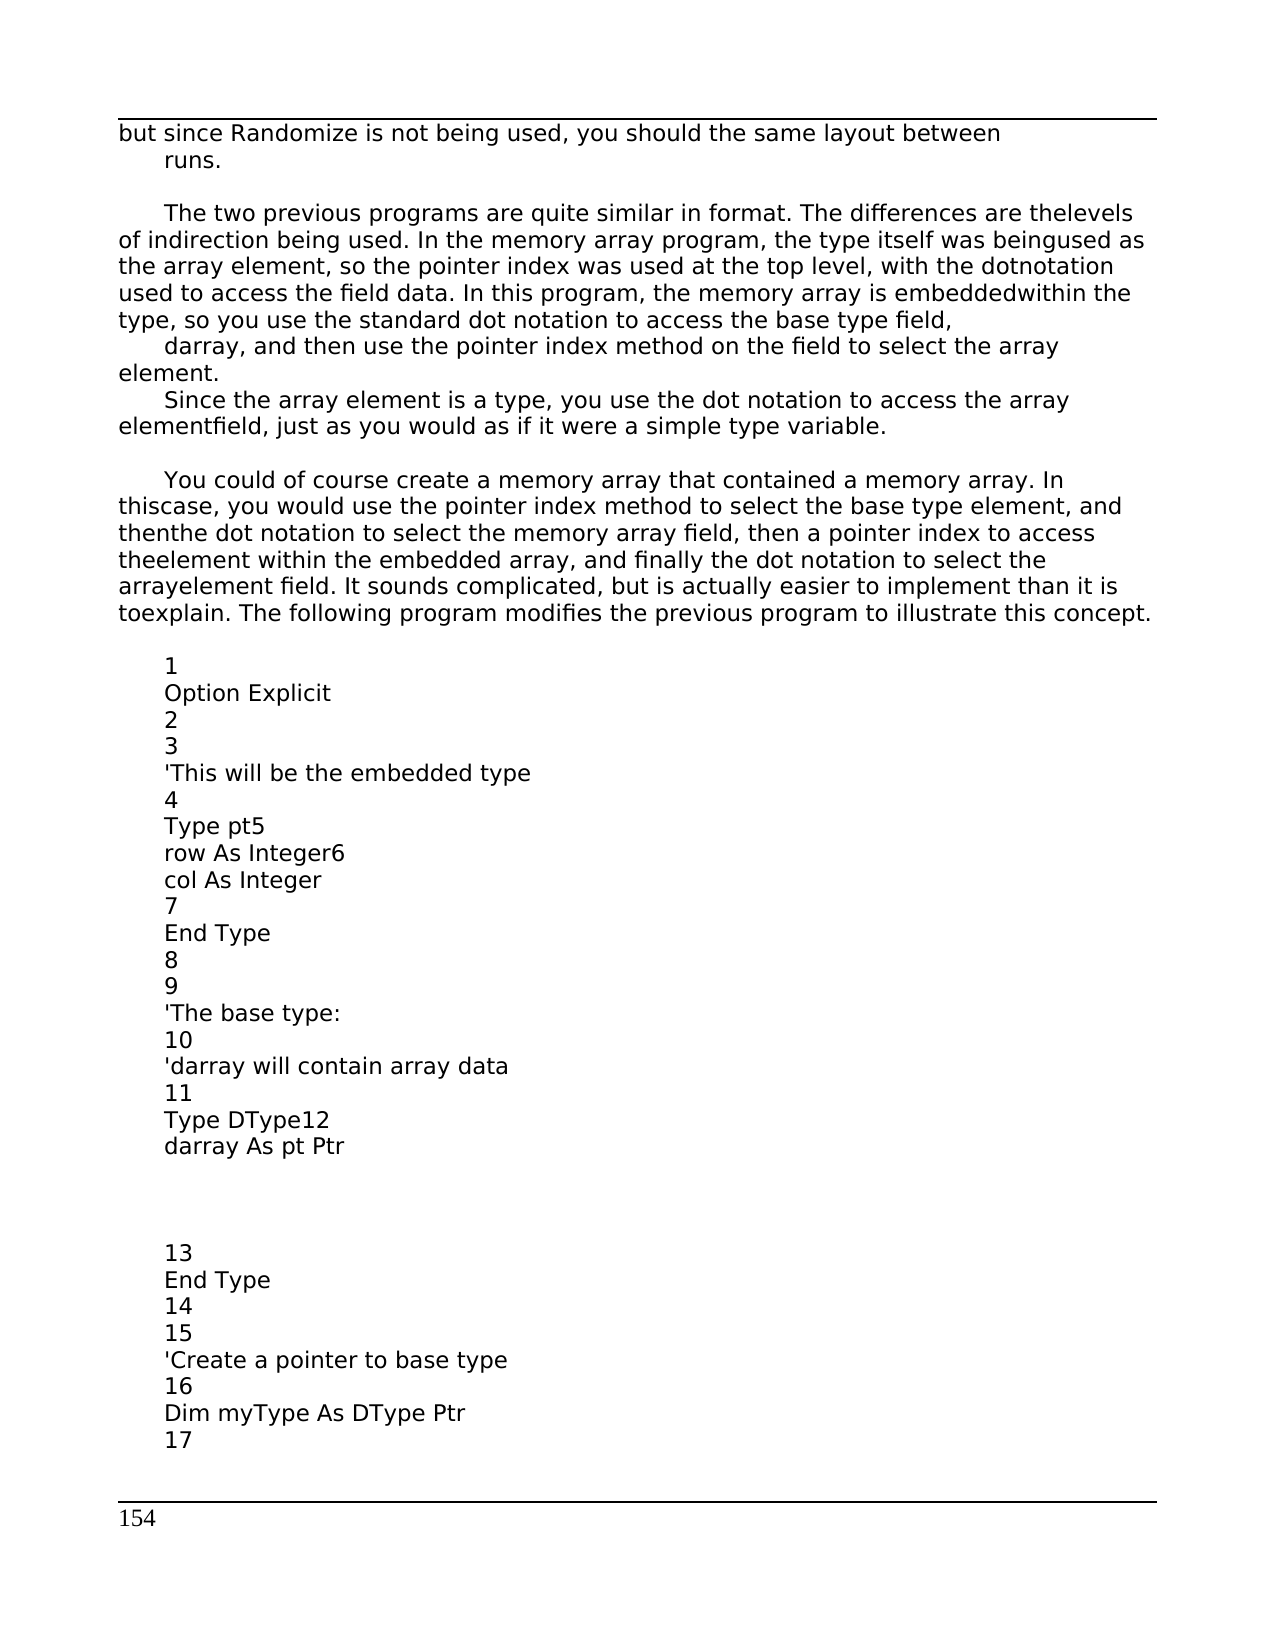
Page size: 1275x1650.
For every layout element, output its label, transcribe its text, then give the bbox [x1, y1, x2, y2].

text runs. [118, 147, 1157, 173]
text 1 [118, 653, 1157, 680]
text darray As pt Ptr [118, 1133, 1157, 1160]
text 'The base type: [118, 1000, 1157, 1027]
text 'Create a pointer to base type [118, 1347, 1157, 1373]
text The two previous programs are quite similar in format. The differences are thelevels of indirection being used. In the memory array program, the type itself was beingused as the array element, so the pointer index was used at the top level, with the dotnotation used to access the field data. In this program, the memory array is embeddedwithin the type, so you use the standard dot notation to access the base type field, [118, 200, 1157, 333]
text but since Randomize is not being used, you should the same layout between [118, 120, 1157, 147]
text End Type [118, 920, 1157, 947]
text 2 [118, 707, 1157, 733]
text 3 [118, 733, 1157, 760]
text col As Integer [118, 867, 1157, 893]
text 9 [118, 973, 1157, 1000]
text Type pt5 [118, 813, 1157, 840]
text 16 [118, 1373, 1157, 1400]
text 17 [118, 1427, 1157, 1453]
text You could of course create a memory array that contained a memory array. In thiscase, you would use the pointer index method to select the base type element, and thenthe dot notation to select the memory array field, then a pointer index to access theelement within the embedded array, and finally the dot notation to select the arrayelement field. It sounds complicated, but is actually easier to implement than it is toexplain. The following program modifies the previous program to illustrate this concept. [118, 467, 1157, 627]
text 15 [118, 1320, 1157, 1347]
text row As Integer6 [118, 840, 1157, 867]
text End Type [118, 1267, 1157, 1293]
text Dim myType As DType Ptr [118, 1400, 1157, 1427]
text 'This will be the embedded type [118, 760, 1157, 787]
text 10 [118, 1027, 1157, 1053]
text 14 [118, 1293, 1157, 1320]
text Type DType12 [118, 1107, 1157, 1133]
text 13 [118, 1240, 1157, 1267]
text 'darray will contain array data [118, 1053, 1157, 1080]
text 7 [118, 893, 1157, 920]
text darray, and then use the pointer index method on the field to select the array element. [118, 333, 1157, 387]
text 8 [118, 947, 1157, 973]
text Option Explicit [118, 680, 1157, 707]
text 11 [118, 1080, 1157, 1107]
text Since the array element is a type, you use the dot notation to access the array elementfield, just as you would as if it were a simple type variable. [118, 387, 1157, 440]
text 4 [118, 787, 1157, 813]
